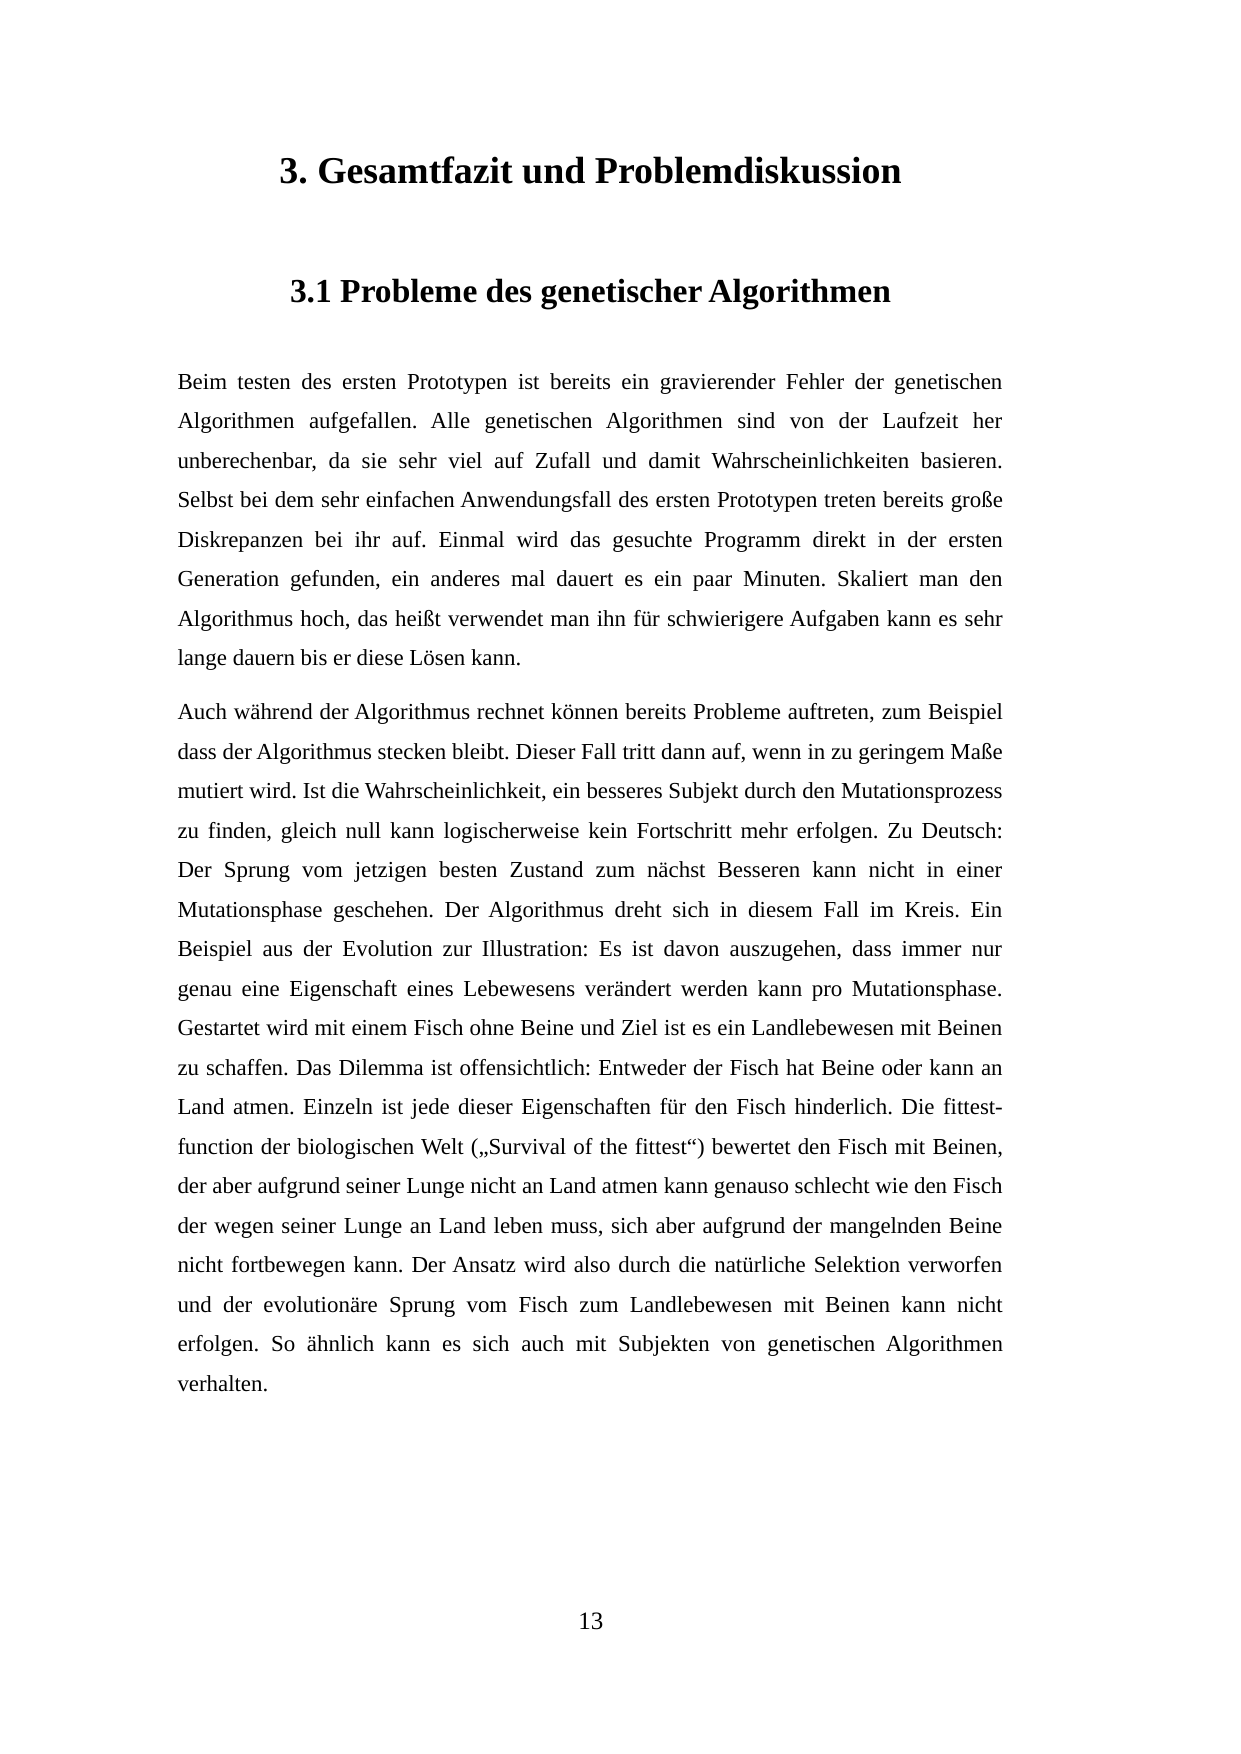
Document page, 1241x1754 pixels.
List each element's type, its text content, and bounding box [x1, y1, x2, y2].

subtitle 3.1 Probleme des genetischer Algorithmen [177, 271, 1004, 309]
text Auch während der Algorithmus rechnet können bereits Probleme auftreten, zum Beispiel dass der Algorithmus stecken bleibt. Dieser Fall tritt dann auf, wenn in zu geringem Maße mutiert wird. Ist die Wahrscheinlichkeit, ein besseres Subjekt durch den Mutationsprozess zu finden, gleich null kann logischerweise kein Fortschritt mehr erfolgen. Zu Deutsch: Der Sprung vom jetzigen besten Zustand zum nächst Besseren kann nicht in einer Mutationsphase geschehen. Der Algorithmus dreht sich in diesem Fall im Kreis. Ein Beispiel aus der Evolution zur Illustration: Es ist davon auszugehen, dass immer nur genau eine Eigenschaft eines Lebewesens verändert werden kann pro Mutationsphase. Gestartet wird mit einem Fisch ohne Beine und Ziel ist es ein Landlebewesen mit Beinen zu schaffen. Das Dilemma ist offensichtlich: Entweder der Fisch hat Beine oder kann an Land atmen. Einzeln ist jede dieser Eigenschaften für den Fisch hinderlich. Die fittest-function der biologischen Welt („Survival of the fittest“) bewertet den Fisch mit Beinen, der aber aufgrund seiner Lunge nicht an Land atmen kann genauso schlecht wie den Fisch der wegen seiner Lunge an Land leben muss, sich aber aufgrund der mangelnden Beine nicht fortbewegen kann. Der Ansatz wird also durch die natürliche Selektion verworfen und der evolutionäre Sprung vom Fisch zum Landlebewesen mit Beinen kann nicht erfolgen. So ähnlich kann es sich auch mit Subjekten von genetischen Algorithmen verhalten. [177, 698, 1004, 1396]
text Beim testen des ersten Prototypen ist bereits ein gravierender Fehler der genetischen Algorithmen aufgefallen. Alle genetischen Algorithmen sind von der Laufzeit her unberechenbar, da sie sehr viel auf Zufall und damit Wahrscheinlichkeiten basieren. Selbst bei dem sehr einfachen Anwendungsfall des ersten Prototypen treten bereits große Diskrepanzen bei ihr auf. Einmal wird das gesuchte Programm direkt in der ersten Generation gefunden, ein anderes mal dauert es ein paar Minuten. Skaliert man den Algorithmus hoch, das heißt verwendet man ihn für schwierigere Aufgaben kann es sehr lange dauern bis er diese Lösen kann. [177, 368, 1004, 671]
subtitle 3. Gesamtfazit und Problemdiskussion [177, 148, 1004, 191]
